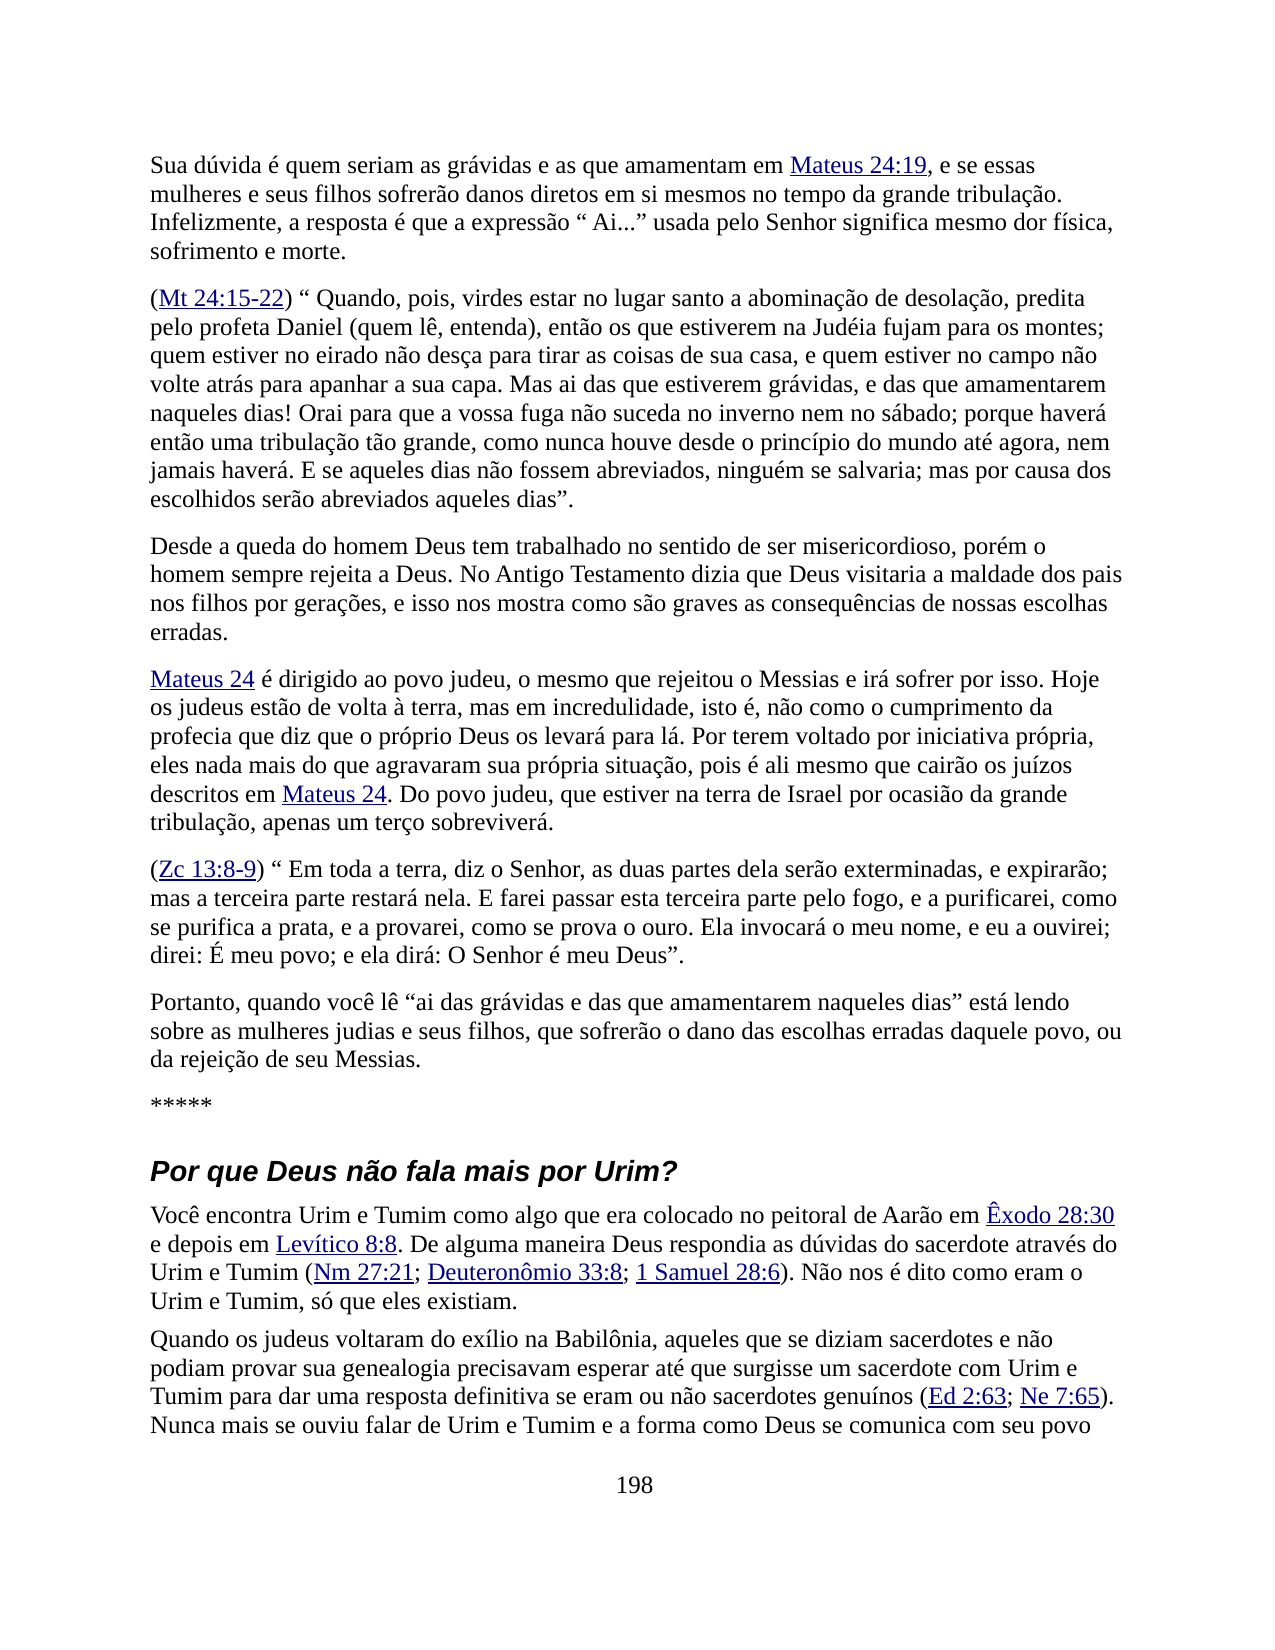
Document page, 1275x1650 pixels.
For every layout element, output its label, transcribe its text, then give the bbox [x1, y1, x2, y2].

text Você encontra Urim e Tumim como algo que era colocado no peitoral de Aarão em Êxodo 28:30 e depois em Levítico 8:8. De alguma maneira Deus respondia as dúvidas do sacerdote através do Urim e Tumim (Nm 27:21; Deuteronômio 33:8; 1 Samuel 28:6). Não nos é dito como eram o Urim e Tumim, só que eles existiam. [150, 1200, 1125, 1315]
text (Zc 13:8-9) “ Em toda a terra, diz o Senhor, as duas partes dela serão exterminadas, e expirarão; mas a terceira parte restará nela. E farei passar esta terceira parte pelo fogo, e a purificarei, como se purifica a prata, e a provarei, como se prova o ouro. Ela invocará o meu nome, e eu a ouvirei; direi: É meu povo; e ela dirá: O Senhor é meu Deus”. [150, 854, 1125, 969]
text Quando os judeus voltaram do exílio na Babilônia, aqueles que se diziam sacerdotes e não podiam provar sua genealogia precisavam esperar até que surgisse um sacerdote com Urim e Tumim para dar uma resposta definitiva se eram ou não sacerdotes genuínos (Ed 2:63; Ne 7:65). Nunca mais se ouviu falar de Urim e Tumim e a forma como Deus se comunica com seu povo [150, 1324, 1125, 1439]
text Sua dúvida é quem seriam as grávidas e as que amamentam em Mateus 24:19, e se essas mulheres e seus filhos sofrerão danos diretos em si mesmos no tempo da grande tribulação. Infelizmente, a resposta é que a expressão “ Ai...” usada pelo Senhor significa mesmo dor física, sofrimento e morte. [150, 150, 1125, 265]
text Desde a queda do homem Deus tem trabalhado no sentido de ser misericordioso, porém o homem sempre rejeita a Deus. No Antigo Testamento dizia que Deus visitaria a maldade dos pais nos filhos por gerações, e isso nos mostra como são graves as consequências de nossas escolhas erradas. [150, 531, 1125, 646]
text Mateus 24 é dirigido ao povo judeu, o mesmo que rejeitou o Messias e irá sofrer por isso. Hoje os judeus estão de volta à terra, mas em incredulidade, isto é, não como o cumprimento da profecia que diz que o próprio Deus os levará para lá. Por terem voltado por iniciativa própria, eles nada mais do que agravaram sua própria situação, pois é ali mesmo que cairão os juízos descritos em Mateus 24. Do povo judeu, que estiver na terra de Israel por ocasião da grande tribulação, apenas um terço sobreviverá. [150, 664, 1125, 836]
text Portanto, quando você lê “ai das grávidas e das que amamentarem naqueles dias” está lendo sobre as mulheres judias e seus filhos, que sofrerão o dano das escolhas erradas daquele povo, ou da rejeição de seu Messias. [150, 987, 1125, 1073]
subtitle Por que Deus não fala mais por Urim? [150, 1154, 1125, 1187]
text ***** [150, 1091, 1125, 1120]
text (Mt 24:15-22) “ Quando, pois, virdes estar no lugar santo a abominação de desolação, predita pelo profeta Daniel (quem lê, entenda), então os que estiverem na Judéia fujam para os montes; quem estiver no eirado não desça para tirar as coisas de sua casa, e quem estiver no campo não volte atrás para apanhar a sua capa. Mas ai das que estiverem grávidas, e das que amamentarem naqueles dias! Orai para que a vossa fuga não suceda no inverno nem no sábado; porque haverá então uma tribulação tão grande, como nunca houve desde o princípio do mundo até agora, nem jamais haverá. E se aqueles dias não fossem abreviados, ninguém se salvaria; mas por causa dos escolhidos serão abreviados aqueles dias”. [150, 283, 1125, 513]
